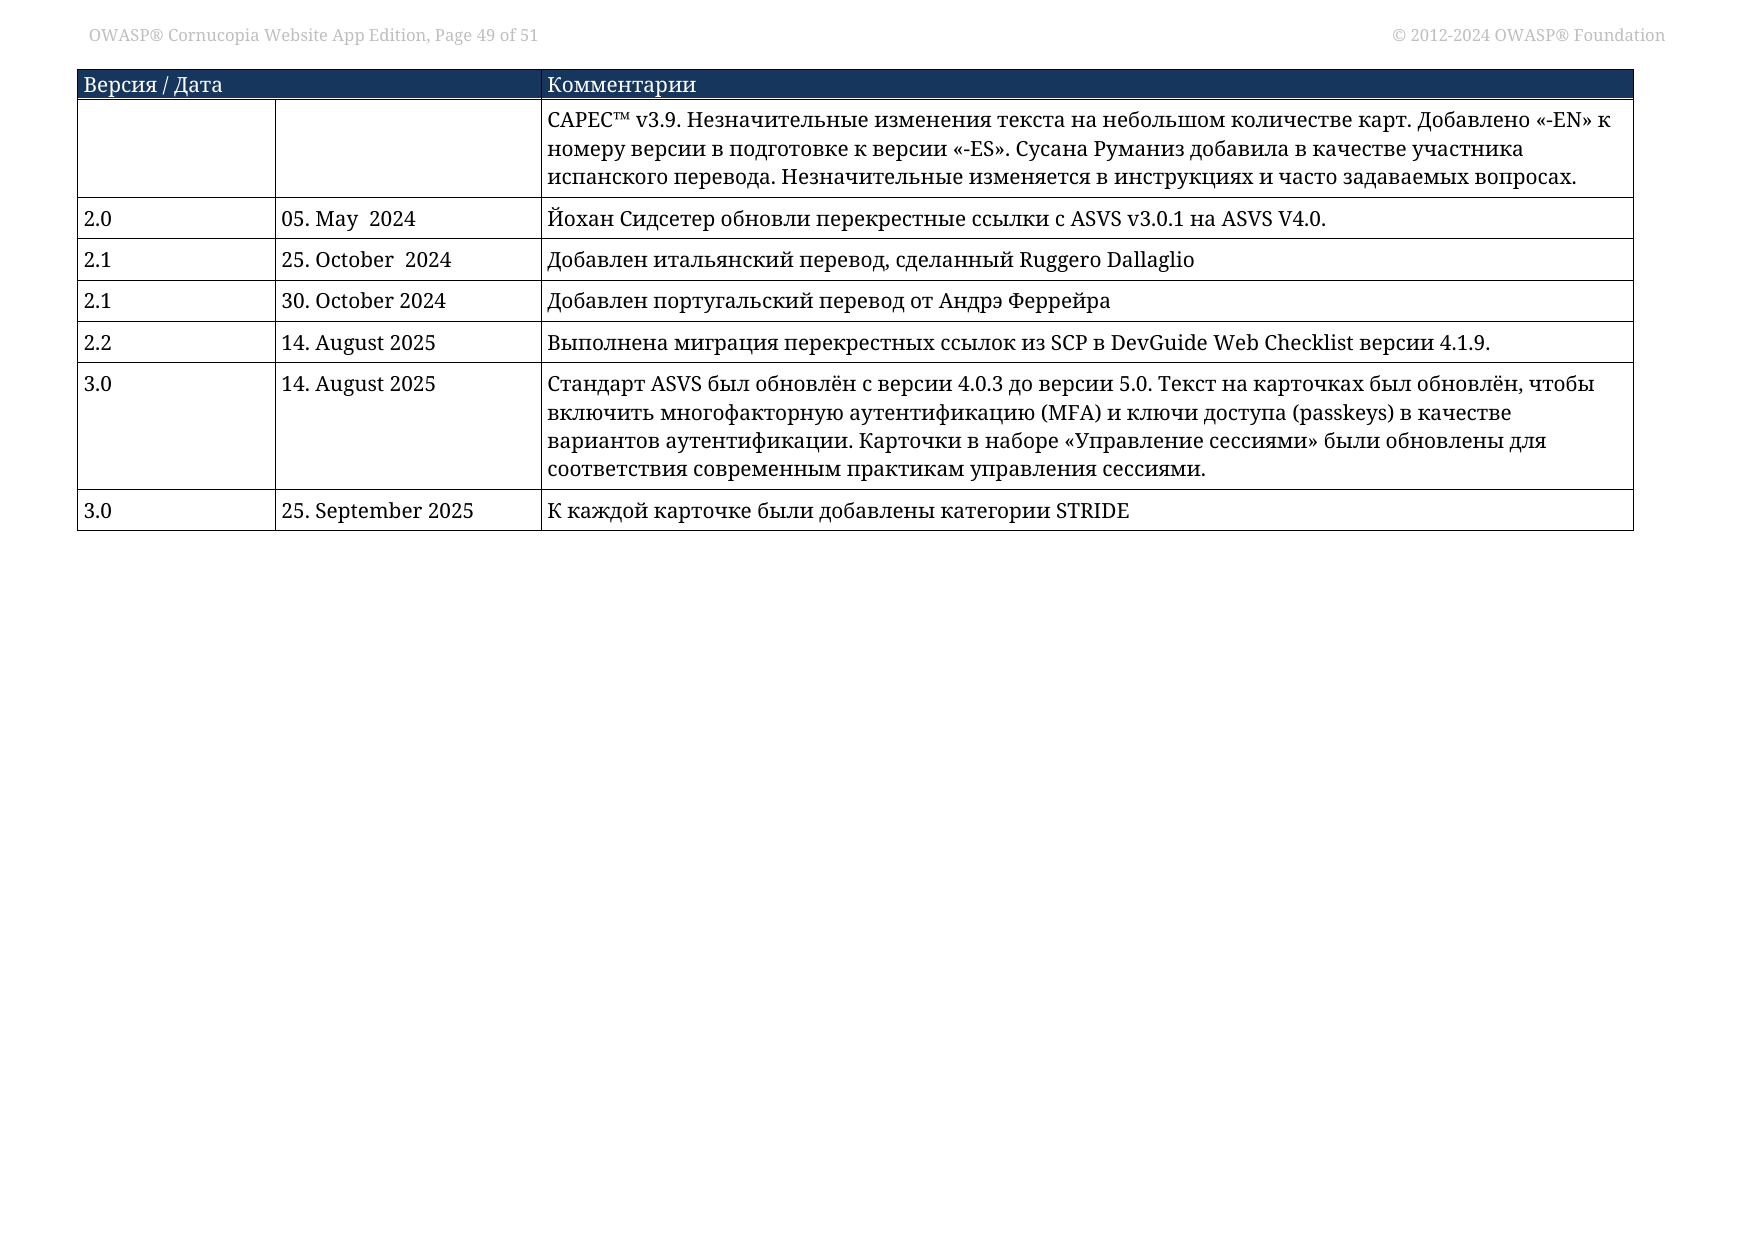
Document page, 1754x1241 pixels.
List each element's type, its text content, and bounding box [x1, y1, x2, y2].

table_cell 2.0 [78, 198, 275, 238]
table_cell 25. September 2025 [276, 490, 541, 530]
table_cell Стандарт ASVS был обновлён с версии 4.0.3 до версии 5.0. Текст на карточках был обновлён, чтобы включить многофакторную аутентификацию (MFA) и ключи доступа (passkeys) в качестве вариантов аутентификации. Карточки в наборе «Управление сессиями» были обновлены для соответствия современным практикам управления сессиями. [542, 363, 1633, 489]
table_cell 2.2 [78, 322, 275, 362]
table_cell Выполнена миграция перекрестных ссылок из SCP в DevGuide Web Checklist версии 4.1.9. [542, 322, 1633, 362]
table_header Комментарии [542, 70, 1633, 98]
table_cell К каждой карточке были добавлены категории STRIDE [542, 490, 1633, 530]
table_cell Добавлен итальянский перевод, сделанный Ruggero Dallaglio [542, 239, 1633, 279]
table_cell 14. August 2025 [276, 322, 541, 362]
table_cell 2.1 [78, 281, 275, 321]
table_cell 30. October 2024 [276, 281, 541, 321]
table_cell 2.1 [78, 239, 275, 279]
table_cell Добавлен португальский перевод от Андрэ Феррейра [542, 281, 1633, 321]
table_cell 3.0 [78, 363, 275, 489]
table_header Версия / Дата [78, 70, 541, 98]
table_cell 25. October 2024 [276, 239, 541, 279]
table_cell [78, 100, 275, 197]
table_cell 3.0 [78, 490, 275, 530]
table_cell 05. May 2024 [276, 198, 541, 238]
table_cell [276, 100, 541, 197]
table_cell 14. August 2025 [276, 363, 541, 489]
table_cell CAPEC™ v3.9. Незначительные изменения текста на небольшом количестве карт. Добавлено «-EN» к номеру версии в подготовке к версии «-ES». Сусана Руманиз добавила в качестве участника испанского перевода. Незначительные изменяется в инструкциях и часто задаваемых вопросах. [542, 100, 1633, 197]
table_cell Йохан Сидсетер обновли перекрестные ссылки с ASVS v3.0.1 на ASVS V4.0. [542, 198, 1633, 238]
